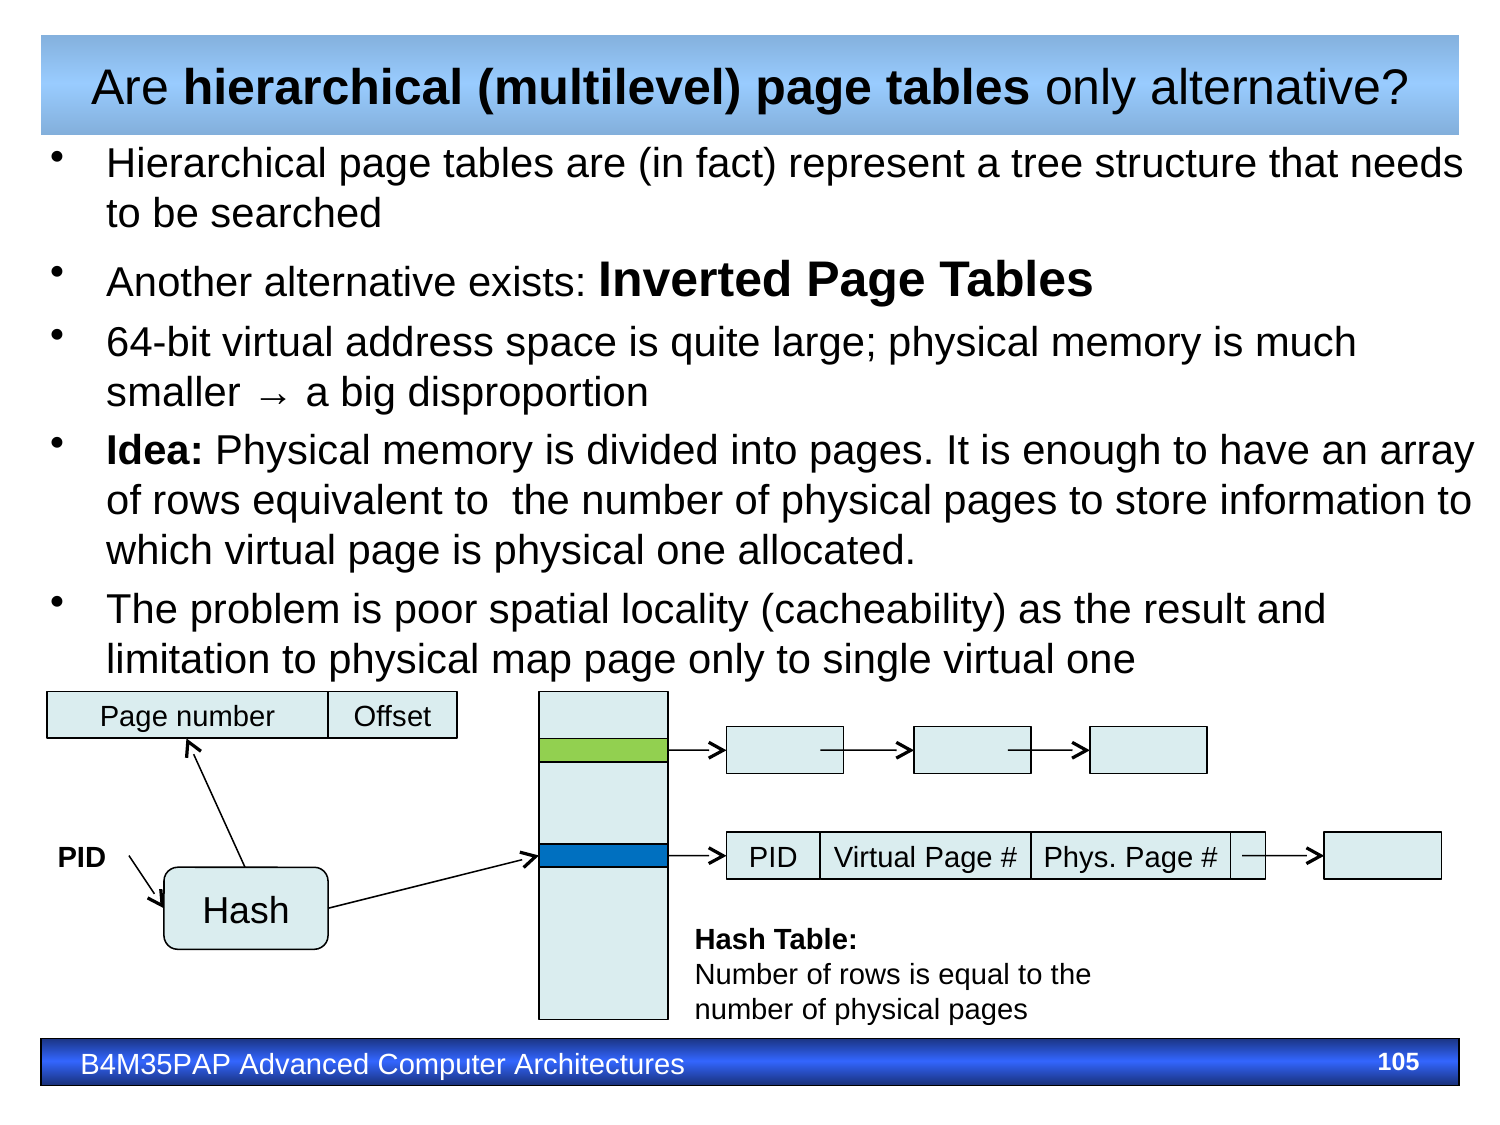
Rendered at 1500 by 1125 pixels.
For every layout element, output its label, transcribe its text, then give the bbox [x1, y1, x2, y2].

text_box PID [726, 832, 820, 879]
text_box Hash [163, 867, 329, 950]
text_box Virtual Page # [820, 832, 1031, 879]
text_box PID [35, 785, 129, 926]
text_box Hash Table: Number of rows is equal to the number of physical pages [679, 937, 1196, 1008]
text_box Phys. Page # [1031, 832, 1230, 879]
text_box [1230, 832, 1442, 879]
text_box [328, 691, 1207, 1020]
text_box [128, 855, 165, 909]
title Are hierarchical (multilevel) page tables only alternative? [41, 35, 1459, 128]
text_box Page number [46, 691, 329, 739]
text_box Hierarchical page tables are (in fact) represent a tree structure that needs to be searched Another alternative exists: Inverted Page Tables 64-bit virtual address space is quite large; physical memory is much smaller → a big disproportion Idea: Physical memory is divided into pages. It is enough to have an array of rows equivalent to the number of physical pages to store information to which virtual page is physical one allocated. The problem is poor spatial locality (cacheability) as the result and limitation to physical map page only to single virtual one [35, 128, 1500, 598]
text_box [186, 738, 246, 868]
text_box Offset [329, 691, 457, 739]
